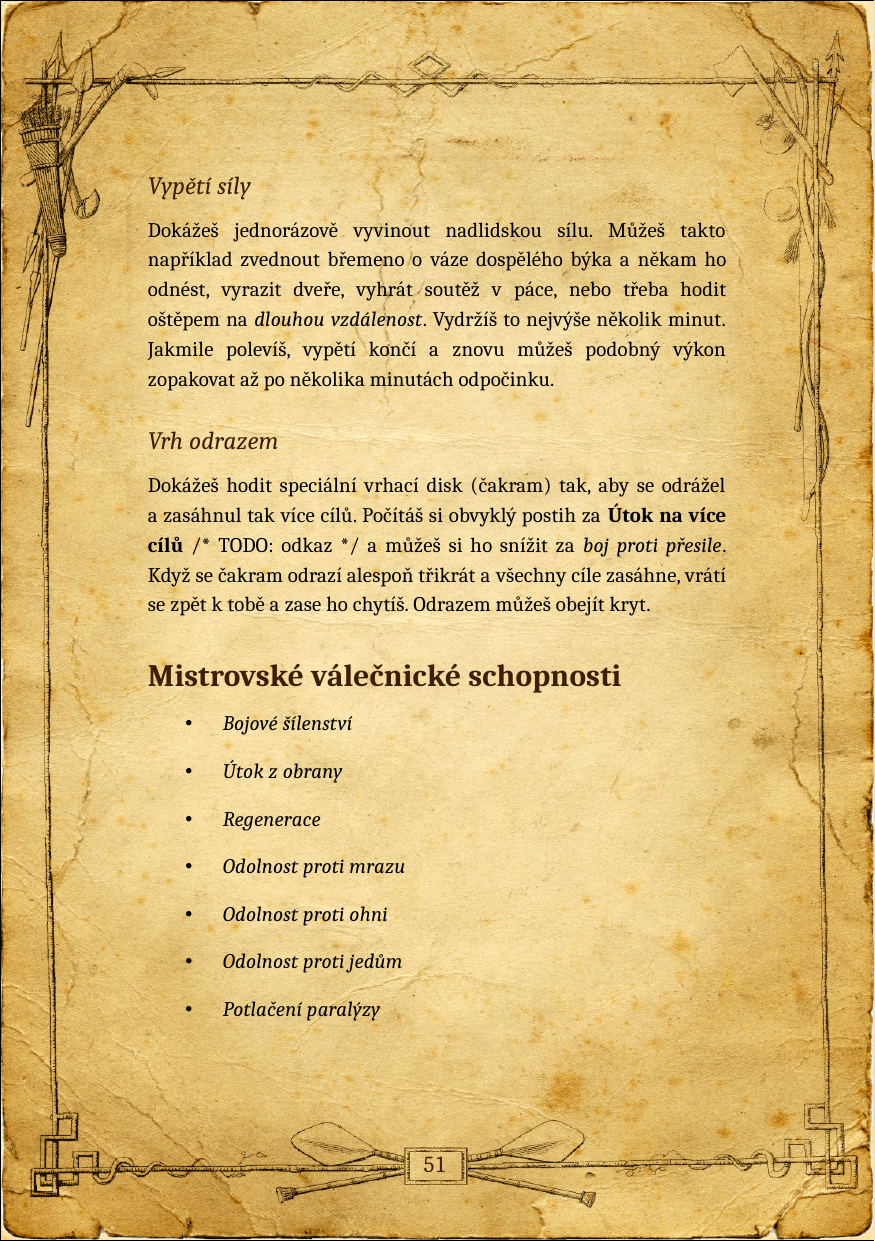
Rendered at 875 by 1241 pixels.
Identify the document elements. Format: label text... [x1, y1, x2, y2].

text Dokážeš hodit speciální vrhací disk (čakram) tak, aby se odrážel a⁠ zasáhnul tak více cílů. Počítáš si obvyklý postih za Útok na více cílů /* TODO: odkaz */ a⁠ můžeš si ho snížit za boj proti přesile. Když se čakram odrazí alespoň třikrát a⁠ všechny cíle zasáhne, vrátí se zpět k⁠ tobě a⁠ zase ho chytíš. Odrazem můžeš obejít kryt. [148, 473, 726, 617]
list Potlačení paralýzy [185, 998, 726, 1022]
list Bojové šílenství [185, 712, 726, 736]
subtitle Mistrovské válečnické schopnosti [148, 658, 726, 694]
list Odolnost proti jedům [185, 950, 726, 974]
list Odolnost proti ohni [185, 902, 726, 926]
picture [1, 1, 874, 1240]
list Odolnost proti mrazu [185, 855, 726, 879]
list Útok z⁠ obrany [185, 760, 726, 784]
text Dokážeš jednorázově vyvinout nadlidskou sílu. Můžeš takto například zvednout břemeno o⁠ váze dospělého býka a⁠ někam ho odnést, vyrazit dveře, vyhrát soutěž v⁠ páce, nebo třeba hodit oštěpem na dlouhou vzdálenost. Vydržíš to nejvýše několik minut. Jakmile polevíš, vypětí končí a⁠ znovu můžeš podobný výkon zopakovat až po několika minutách odpočinku. [148, 218, 726, 392]
subtitle Vypětí síly [148, 172, 726, 201]
list Regenerace [185, 807, 726, 831]
subtitle Vrh odrazem [148, 427, 726, 456]
